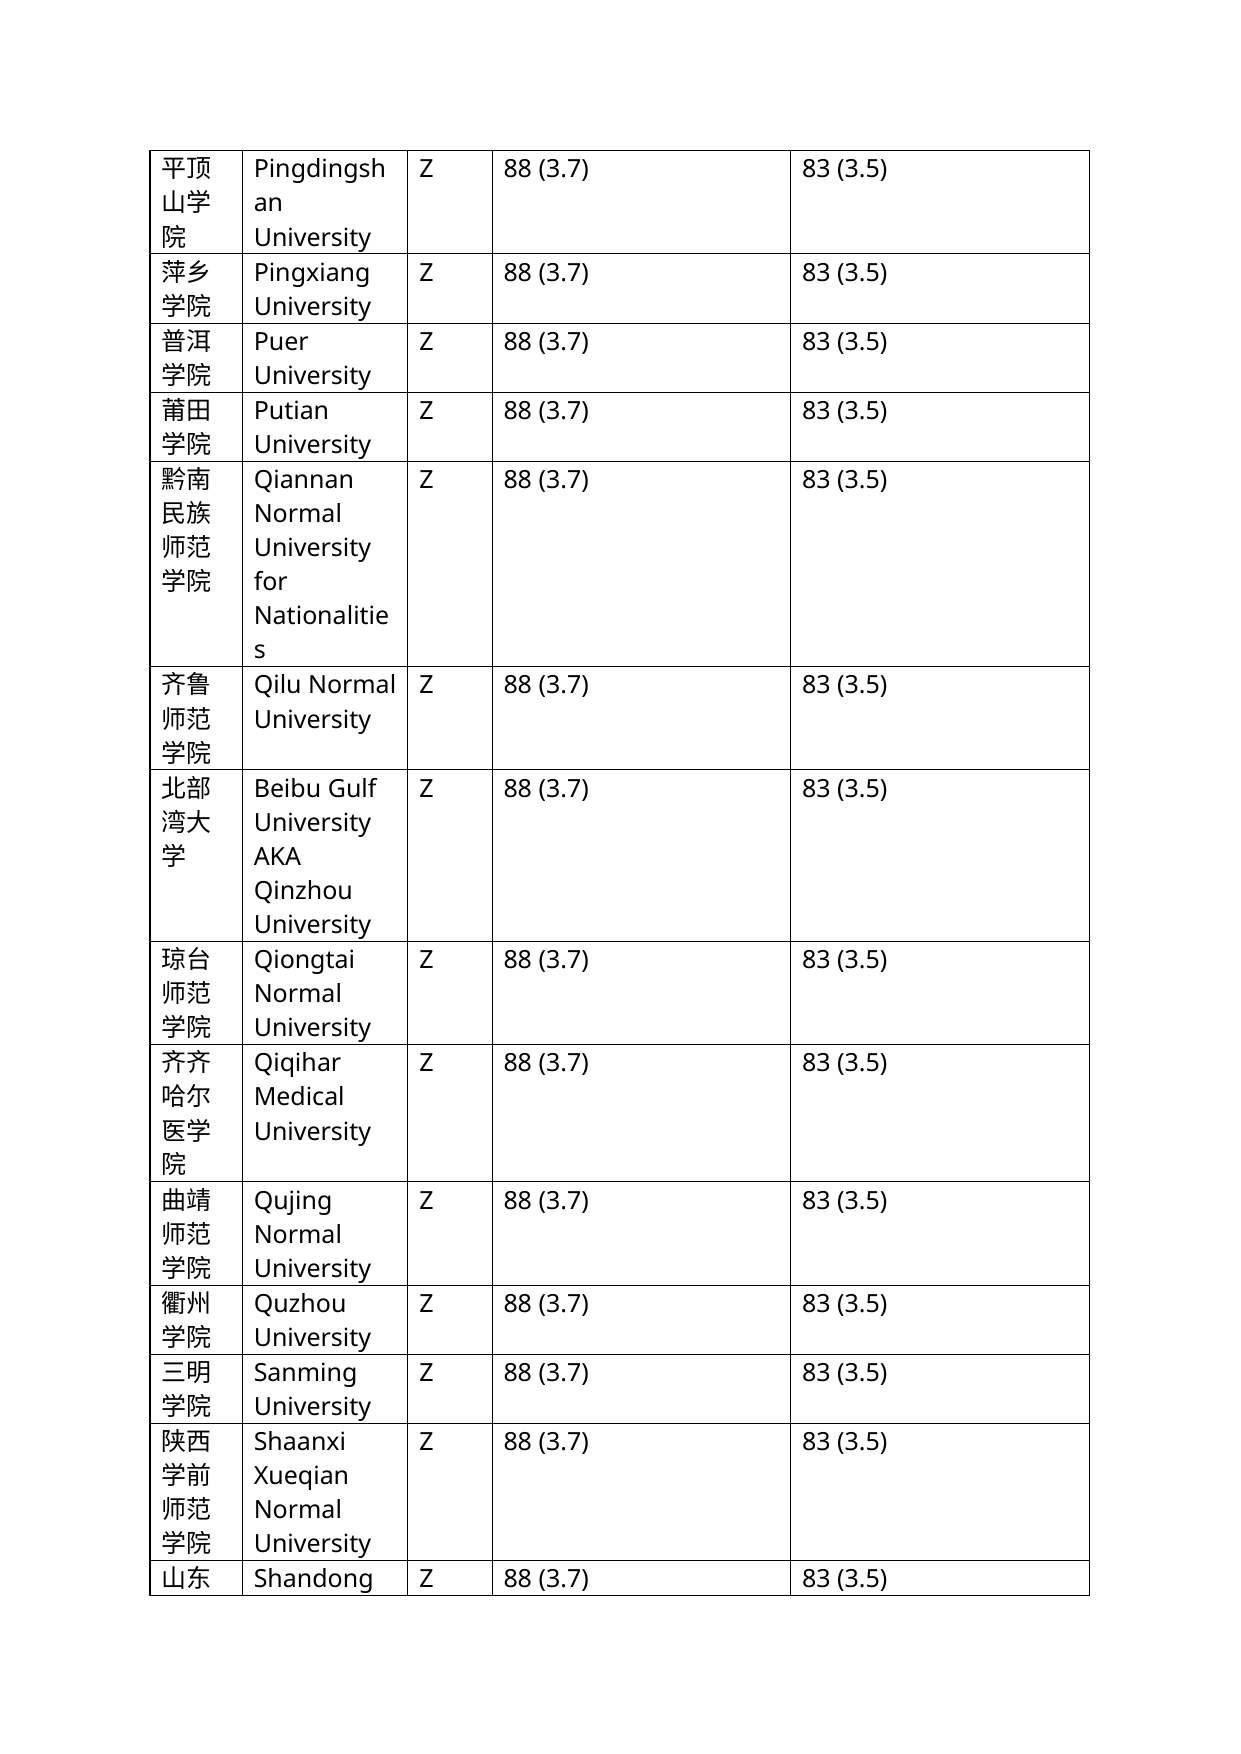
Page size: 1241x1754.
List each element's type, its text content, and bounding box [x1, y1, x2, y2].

table_cell 88 (3.7) [493, 770, 790, 941]
table_cell Beibu Gulf University AKA Qinzhou University [243, 770, 407, 941]
table_cell Z [408, 324, 492, 392]
table_cell 83 (3.5) [791, 1355, 1089, 1423]
table_cell 83 (3.5) [791, 1424, 1089, 1560]
table_cell 83 (3.5) [791, 1561, 1089, 1595]
table_cell 齐鲁师范学院 [151, 667, 242, 769]
table_cell 83 (3.5) [791, 667, 1089, 769]
table_cell Z [408, 942, 492, 1044]
table_cell Z [408, 667, 492, 769]
table_cell 莆田学院 [151, 393, 242, 461]
table_cell Z [408, 1045, 492, 1181]
table_cell 三明学院 [151, 1355, 242, 1423]
table_cell Pingxiang University [243, 254, 407, 322]
table_cell 88 (3.7) [493, 1182, 790, 1284]
table_cell Z [408, 1561, 492, 1595]
table_cell 83 (3.5) [791, 1182, 1089, 1284]
table_cell Putian University [243, 393, 407, 461]
table_cell 山东 [151, 1561, 242, 1595]
table_cell 83 (3.5) [791, 462, 1089, 666]
table_cell 衢州学院 [151, 1286, 242, 1354]
table_cell Shaanxi Xueqian Normal University [243, 1424, 407, 1560]
table_cell 83 (3.5) [791, 254, 1089, 322]
table_cell 琼台师范学院 [151, 942, 242, 1044]
table_cell Z [408, 1355, 492, 1423]
table_cell Sanming University [243, 1355, 407, 1423]
table_cell 83 (3.5) [791, 1045, 1089, 1181]
table_cell Z [408, 151, 492, 253]
table_cell 黔南民族师范学院 [151, 462, 242, 666]
table_cell 88 (3.7) [493, 1355, 790, 1423]
table_cell Qiongtai Normal University [243, 942, 407, 1044]
table_cell Puer University [243, 324, 407, 392]
table_cell 88 (3.7) [493, 393, 790, 461]
table_cell 88 (3.7) [493, 324, 790, 392]
table_cell 88 (3.7) [493, 254, 790, 322]
table_cell 齐齐哈尔医学院 [151, 1045, 242, 1181]
table_cell 陕西学前师范学院 [151, 1424, 242, 1560]
table_cell 83 (3.5) [791, 1286, 1089, 1354]
table_cell 88 (3.7) [493, 1424, 790, 1560]
table_cell 88 (3.7) [493, 1561, 790, 1595]
table_cell 平顶山学院 [151, 151, 242, 253]
table_cell 88 (3.7) [493, 1286, 790, 1354]
table_cell Z [408, 770, 492, 941]
table_cell Qilu Normal University [243, 667, 407, 769]
table_cell Qiqihar Medical University [243, 1045, 407, 1181]
table_cell 83 (3.5) [791, 770, 1089, 941]
table_cell Z [408, 393, 492, 461]
table_cell 88 (3.7) [493, 462, 790, 666]
table_cell Qiannan Normal University for Nationalities [243, 462, 407, 666]
table_cell 88 (3.7) [493, 151, 790, 253]
table_cell 83 (3.5) [791, 324, 1089, 392]
table_cell Qujing Normal University [243, 1182, 407, 1284]
table_cell 北部湾大学 [151, 770, 242, 941]
table_cell 曲靖师范学院 [151, 1182, 242, 1284]
table_cell Z [408, 1182, 492, 1284]
table_cell 88 (3.7) [493, 667, 790, 769]
table_cell Z [408, 1286, 492, 1354]
table_cell 普洱学院 [151, 324, 242, 392]
table_cell 83 (3.5) [791, 151, 1089, 253]
table_cell Shandong [243, 1561, 407, 1595]
table_cell 88 (3.7) [493, 942, 790, 1044]
table_cell 88 (3.7) [493, 1045, 790, 1181]
table_cell 83 (3.5) [791, 942, 1089, 1044]
table_cell Pingdingshan University [243, 151, 407, 253]
table_cell 萍乡学院 [151, 254, 242, 322]
table_cell Z [408, 1424, 492, 1560]
table_cell Z [408, 254, 492, 322]
table_cell Quzhou University [243, 1286, 407, 1354]
table_cell Z [408, 462, 492, 666]
table_cell 83 (3.5) [791, 393, 1089, 461]
